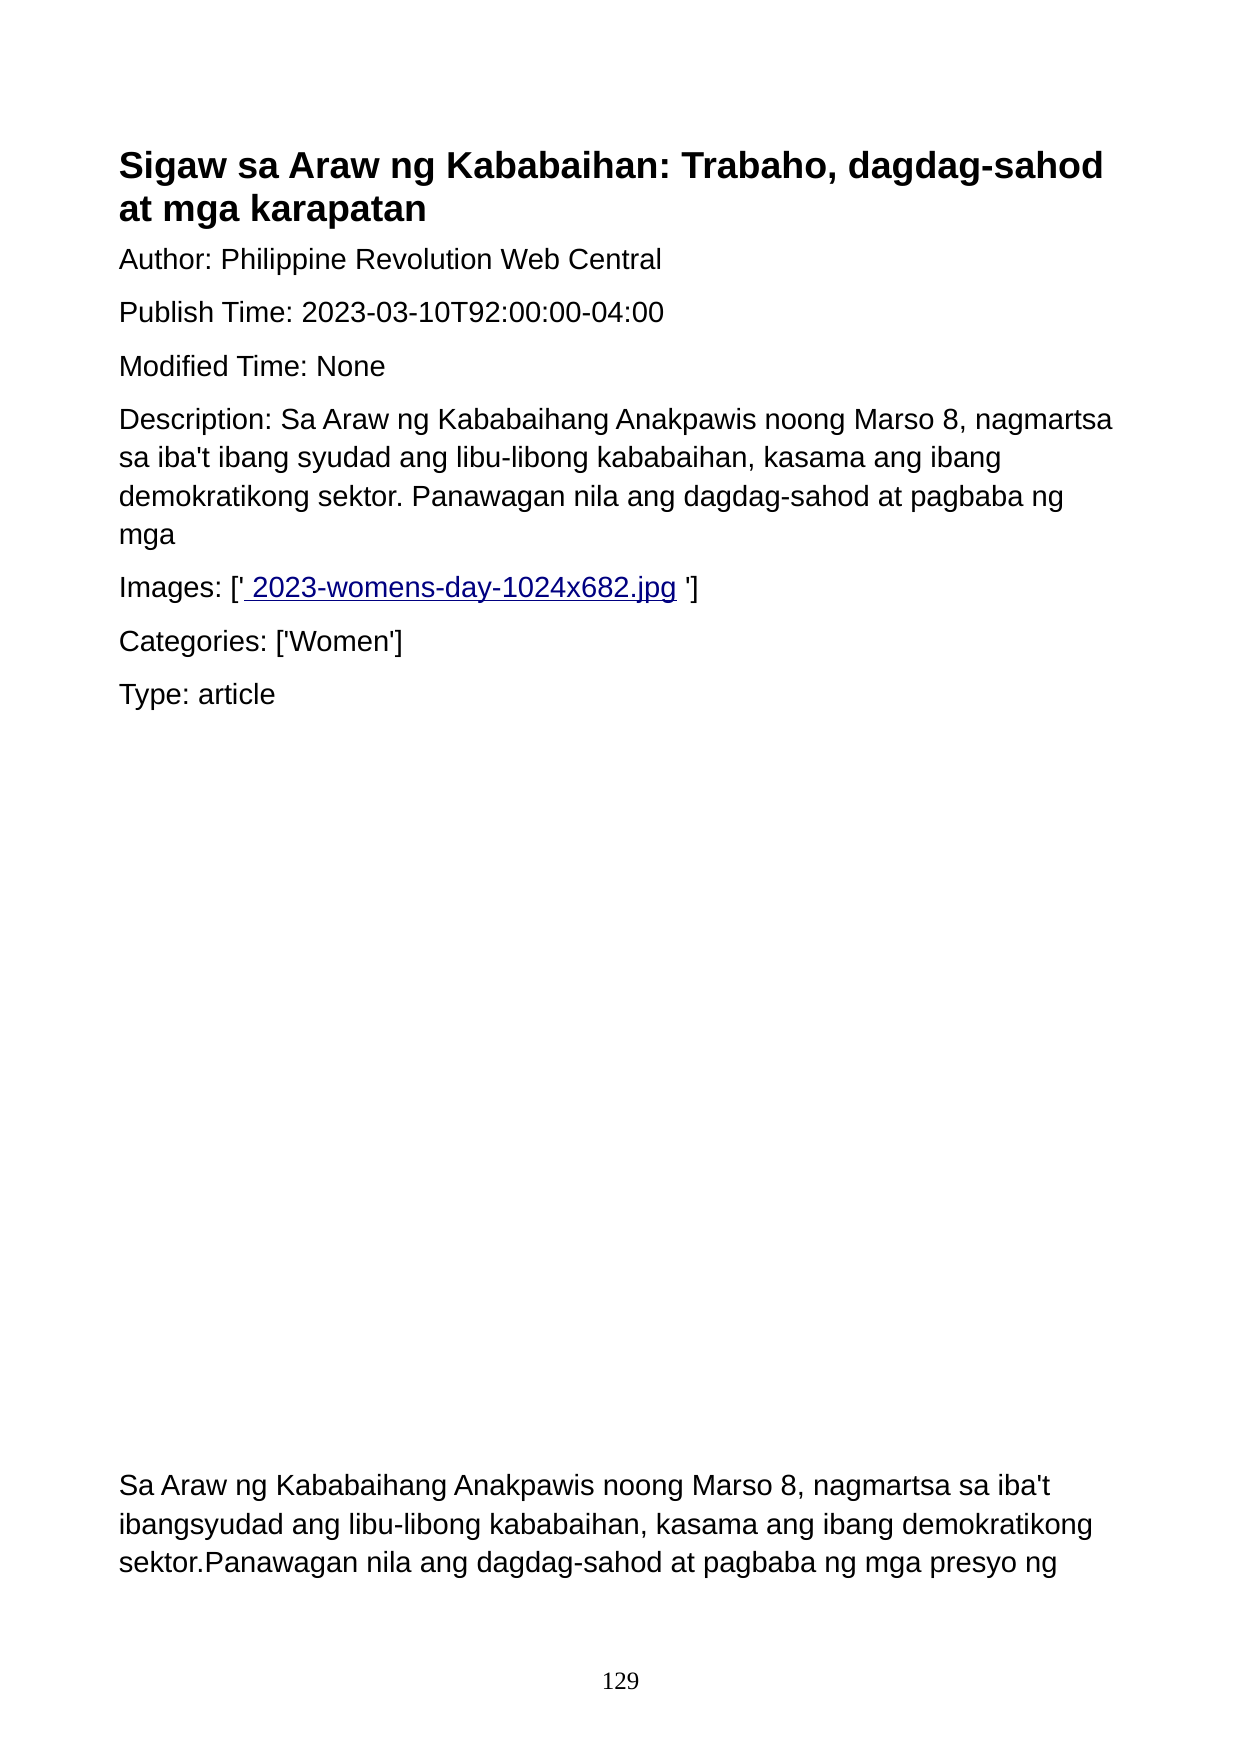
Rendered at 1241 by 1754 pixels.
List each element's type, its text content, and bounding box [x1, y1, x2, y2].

subtitle Sigaw sa Araw ng Kababaihan: Trabaho, dagdag-sahod at mga karapatan [118, 143, 1122, 230]
text Author: Philippine Revolution Web Central [118, 242, 1122, 276]
text Modified Time: None [118, 348, 1122, 382]
text Categories: ['Women'] [118, 623, 1122, 657]
text Type: article [118, 677, 1122, 710]
text Description: Sa Araw ng Kababaihang Anakpawis noong Marso 8, nagmartsa sa iba't ibang syudad ang libu-libong kababaihan, kasama ang ibang demokratikong sektor. Panawagan nila ang dagdag-sahod at pagbaba ng mga [118, 402, 1122, 551]
text Sa Araw ng Kababaihang Anakpawis noong Marso 8, nagmartsa sa iba't ibangsyudad ang libu-libong kababaihan, kasama ang ibang demokratikong sektor.Panawagan nila ang dagdag-sahod at pagbaba ng mga presyo ng [118, 1468, 1122, 1579]
text Images: [' 2023-womens-day-1024x682.jpg '] [118, 570, 1122, 604]
text Publish Time: 2023-03-10T92:00:00-04:00 [118, 295, 1122, 329]
